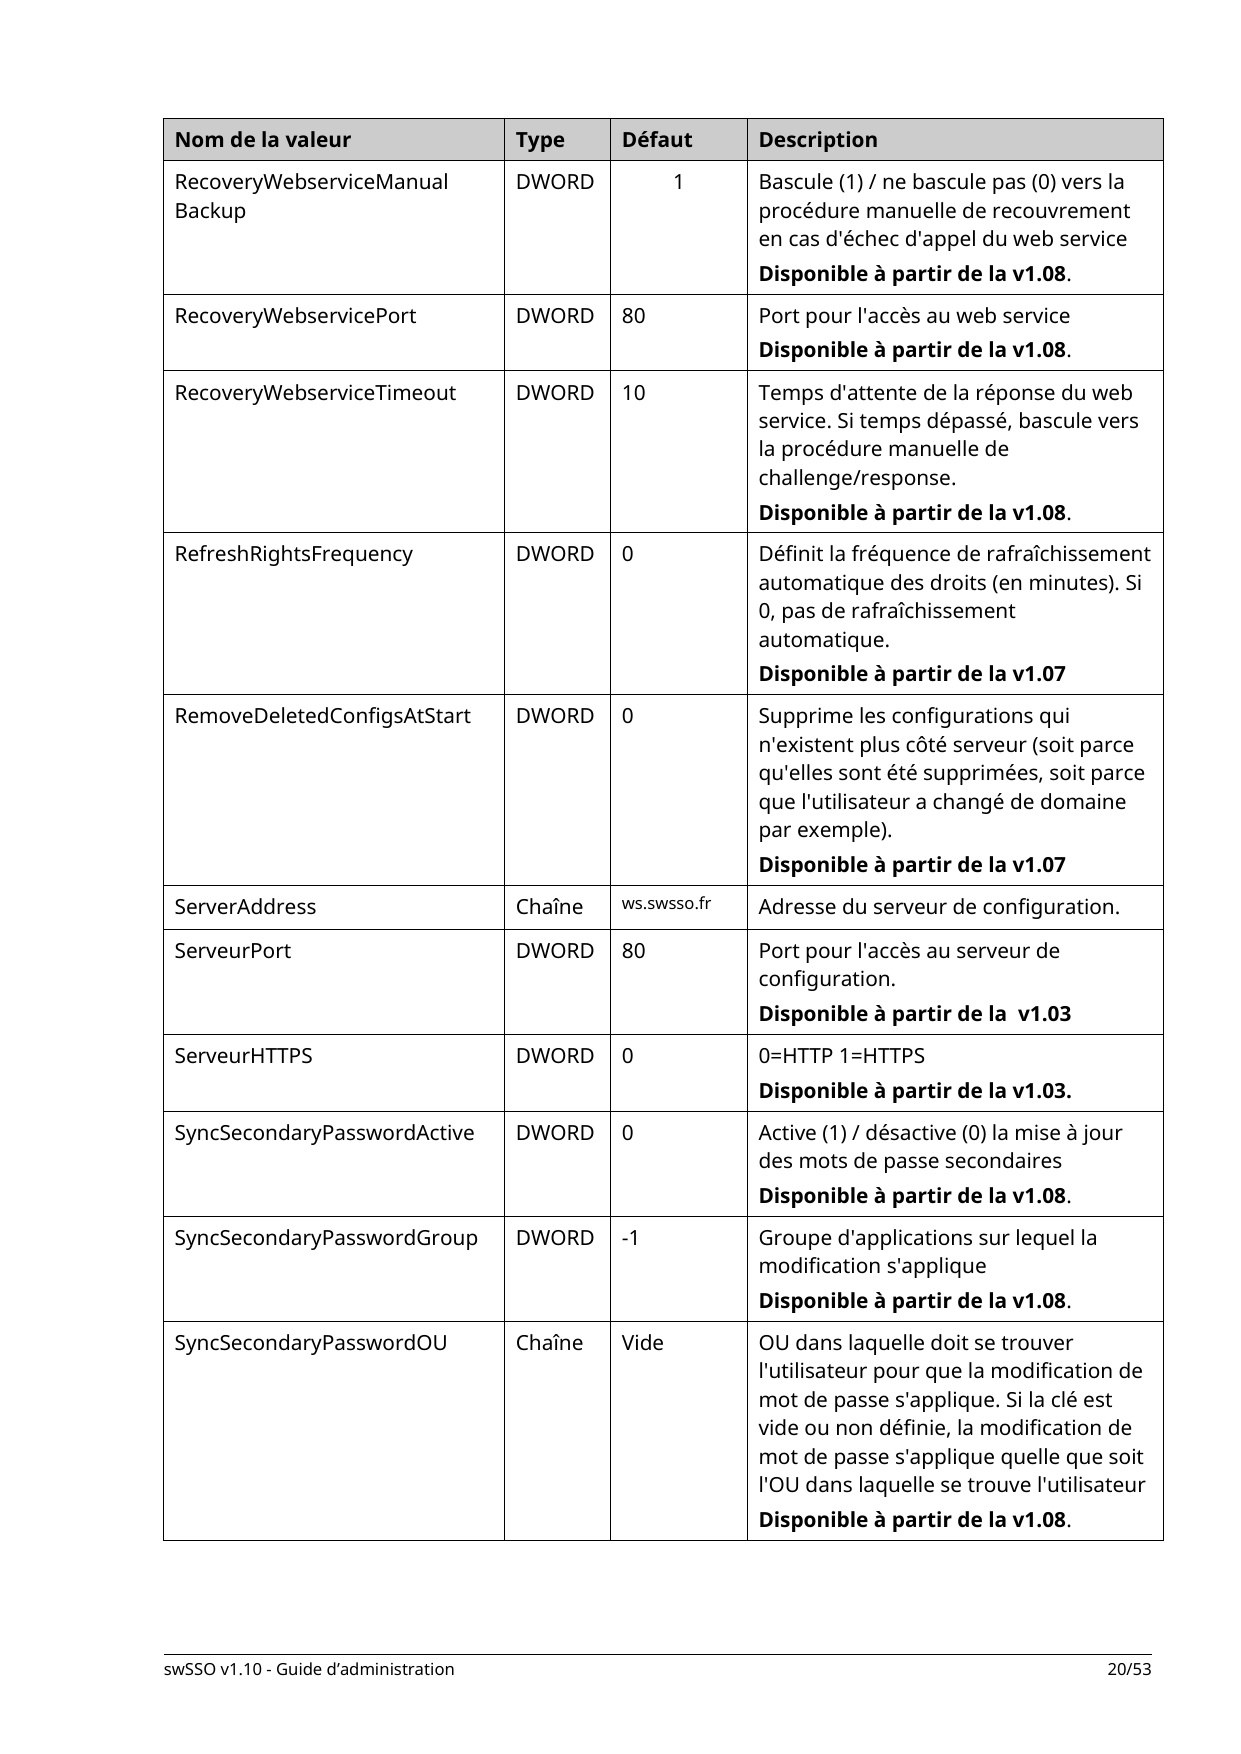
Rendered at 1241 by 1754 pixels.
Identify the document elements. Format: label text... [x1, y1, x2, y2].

table_cell OU dans laquelle doit se trouver l'utilisateur pour que la modification de mot de passe s'applique. Si la clé est vide ou non définie, la modification de mot de passe s'applique quelle que soit l'OU dans laquelle se trouve l'utilisateur Disponible à partir de la v1.08. [748, 1322, 1163, 1539]
table_cell 80 [611, 930, 747, 1034]
table_cell 0 [611, 533, 747, 694]
table_cell SyncSecondaryPasswordActive [164, 1112, 504, 1216]
table_cell 80 [611, 295, 747, 370]
table_cell DWORD [505, 1035, 610, 1111]
table_cell Supprime les configurations qui n'existent plus côté serveur (soit parce qu'elles sont été supprimées, soit parce que l'utilisateur a changé de domaine par exemple). Disponible à partir de la v1.07 [748, 695, 1163, 885]
table_cell 0 [611, 695, 747, 885]
table_cell DWORD [505, 1217, 610, 1321]
table_header Nom de la valeur [164, 119, 504, 160]
table_cell Temps d'attente de la réponse du web service. Si temps dépassé, bascule vers la procédure manuelle de challenge/response. Disponible à partir de la v1.08. [748, 371, 1163, 532]
table_cell Active (1) / désactive (0) la mise à jour des mots de passe secondaires Disponible à partir de la v1.08. [748, 1112, 1163, 1216]
table_header Description [748, 119, 1163, 160]
table_cell Port pour l'accès au web service Disponible à partir de la v1.08. [748, 295, 1163, 370]
table_cell RecoveryWebserviceManual Backup [164, 161, 504, 294]
table_cell DWORD [505, 533, 610, 694]
table_cell ws.swsso.fr [611, 886, 747, 929]
table_cell RecoveryWebserviceTimeout [164, 371, 504, 532]
table_cell SyncSecondaryPasswordOU [164, 1322, 504, 1539]
table_cell RecoveryWebservicePort [164, 295, 504, 370]
table_cell -1 [611, 1217, 747, 1321]
table_cell Bascule (1) / ne bascule pas (0) vers la procédure manuelle de recouvrement en cas d'échec d'appel du web service Disponible à partir de la v1.08. [748, 161, 1163, 294]
table_cell DWORD [505, 930, 610, 1034]
table_cell DWORD [505, 371, 610, 532]
table_cell Vide [611, 1322, 747, 1539]
table_cell Chaîne [505, 886, 610, 929]
table_cell 1 [611, 161, 747, 294]
table_cell DWORD [505, 1112, 610, 1216]
table_cell 0=HTTP 1=HTTPS Disponible à partir de la v1.03. [748, 1035, 1163, 1111]
table_cell Port pour l'accès au serveur de configuration. Disponible à partir de la v1.03 [748, 930, 1163, 1034]
table_cell Adresse du serveur de configuration. [748, 886, 1163, 929]
table_cell RefreshRightsFrequency [164, 533, 504, 694]
table_cell DWORD [505, 161, 610, 294]
table_header Défaut [611, 119, 747, 160]
table_cell Définit la fréquence de rafraîchissement automatique des droits (en minutes). Si 0, pas de rafraîchissement automatique. Disponible à partir de la v1.07 [748, 533, 1163, 694]
table_cell SyncSecondaryPasswordGroup [164, 1217, 504, 1321]
table_cell ServeurPort [164, 930, 504, 1034]
table_cell 0 [611, 1035, 747, 1111]
table_cell 10 [611, 371, 747, 532]
table_cell Groupe d'applications sur lequel la modification s'applique Disponible à partir de la v1.08. [748, 1217, 1163, 1321]
table_cell ServeurHTTPS [164, 1035, 504, 1111]
table_cell 0 [611, 1112, 747, 1216]
table_header Type [505, 119, 610, 160]
table_cell Chaîne [505, 1322, 610, 1539]
table_cell RemoveDeletedConfigsAtStart [164, 695, 504, 885]
table_cell DWORD [505, 295, 610, 370]
table_cell DWORD [505, 695, 610, 885]
table_cell ServerAddress [164, 886, 504, 929]
